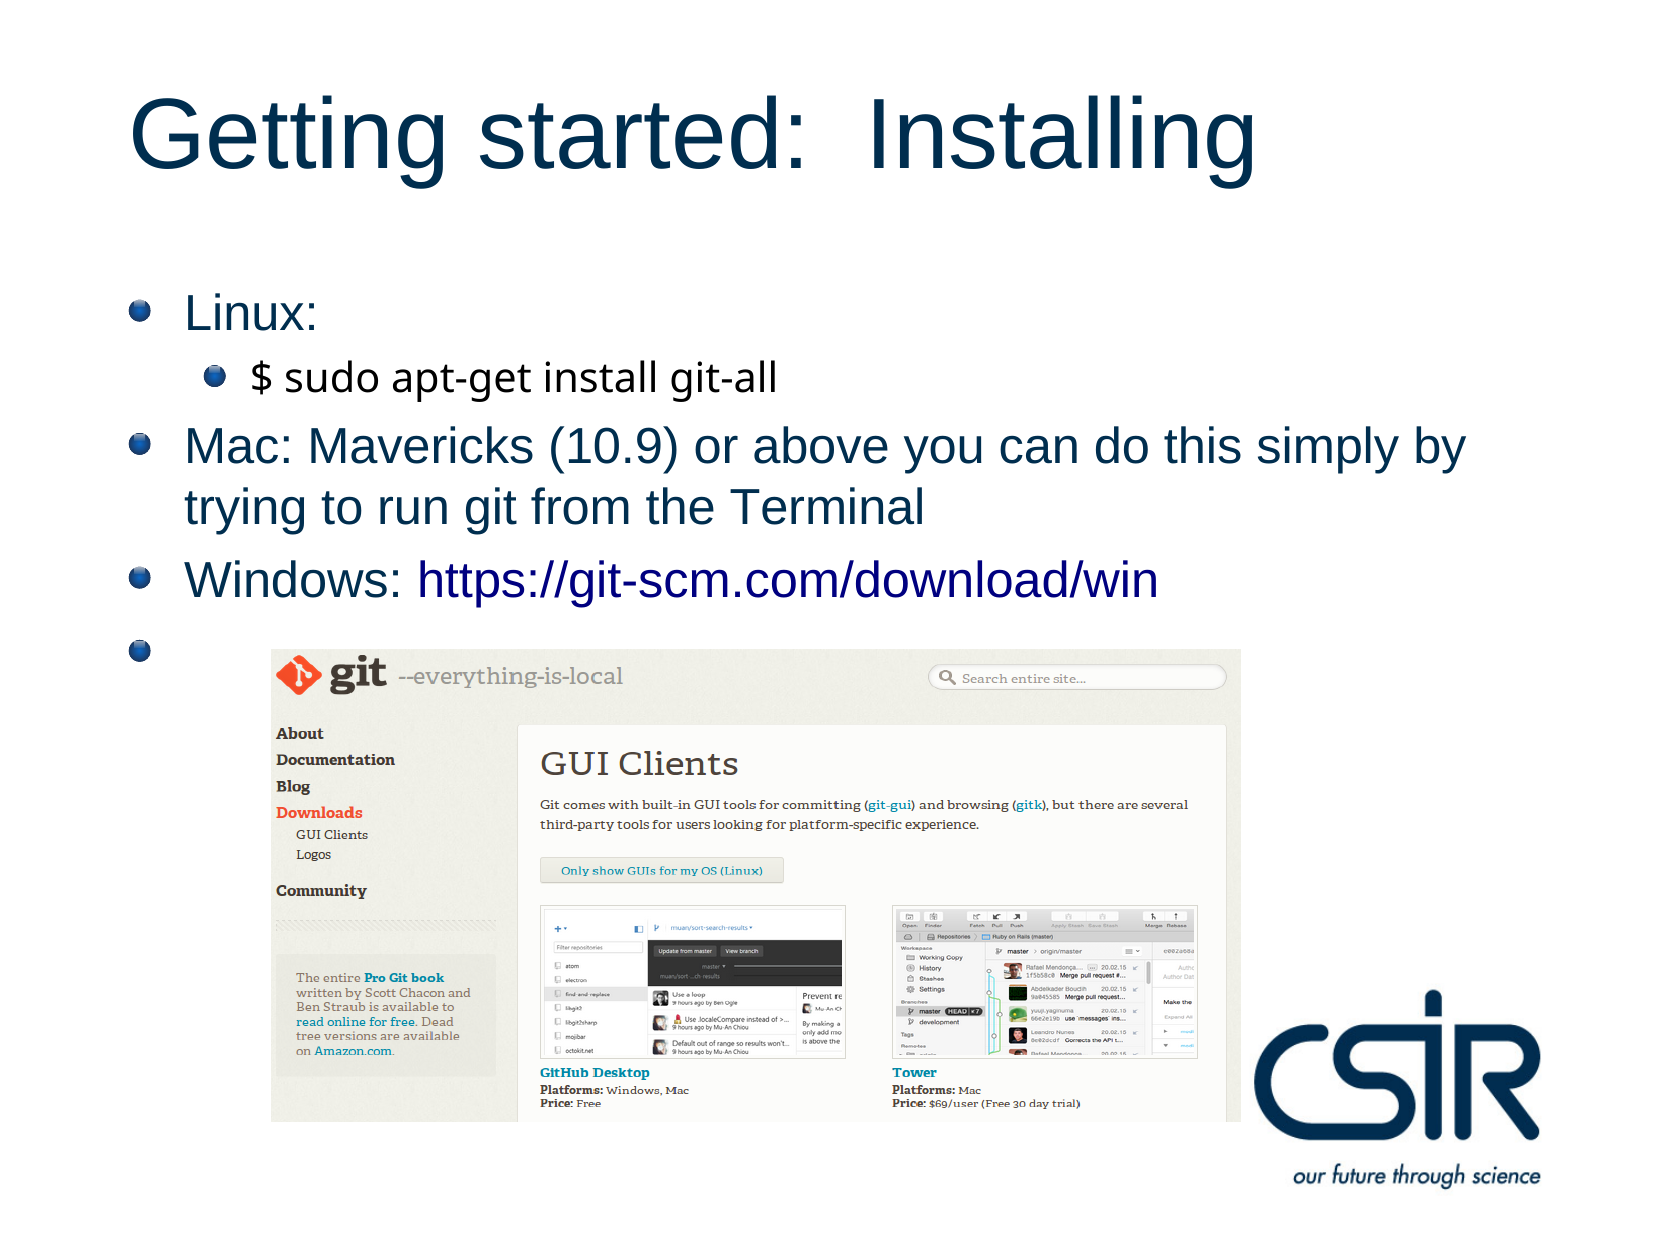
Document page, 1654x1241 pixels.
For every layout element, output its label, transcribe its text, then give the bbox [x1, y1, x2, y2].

picture [271, 649, 1653, 1240]
title Getting started: Installing [128, 68, 1534, 248]
list Linux: $ sudo apt-get install git-all Mac: Mavericks (10.9) or above you can do this simply by trying to run git from the Terminal Windows: https://git-scm.com/download/win [128, 280, 1534, 944]
